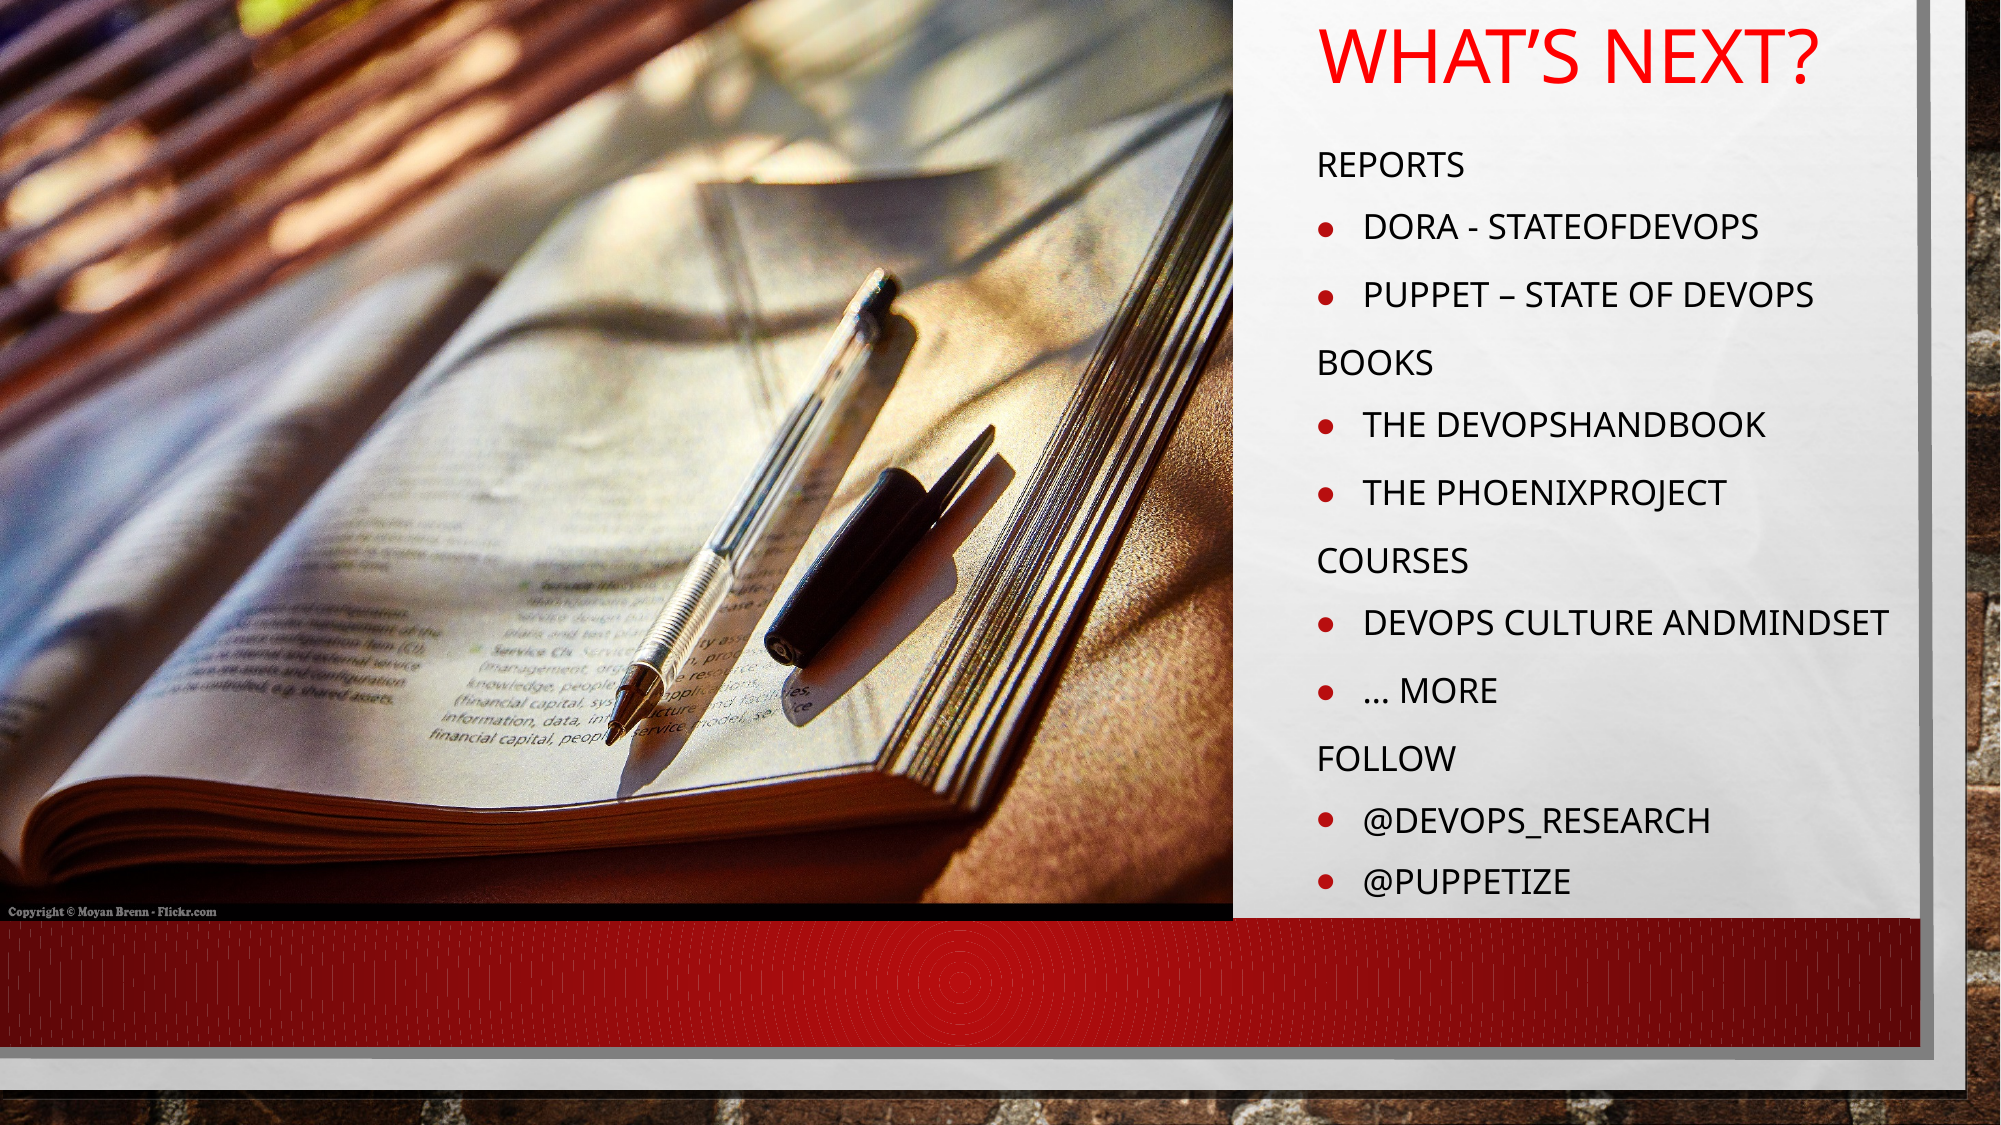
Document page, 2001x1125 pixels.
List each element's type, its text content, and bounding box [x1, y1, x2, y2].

list REPORTS DORA - State of DevOps Puppet – State of DEVOPS BOOKS The DevOps Handbook The Phoenix Project Courses DevOps Culture and Mindset … MORE Follow @devops_research @puppetize [1301, 135, 1907, 921]
picture [0, 0, 1233, 921]
title What’s next? [1232, 2, 1907, 108]
